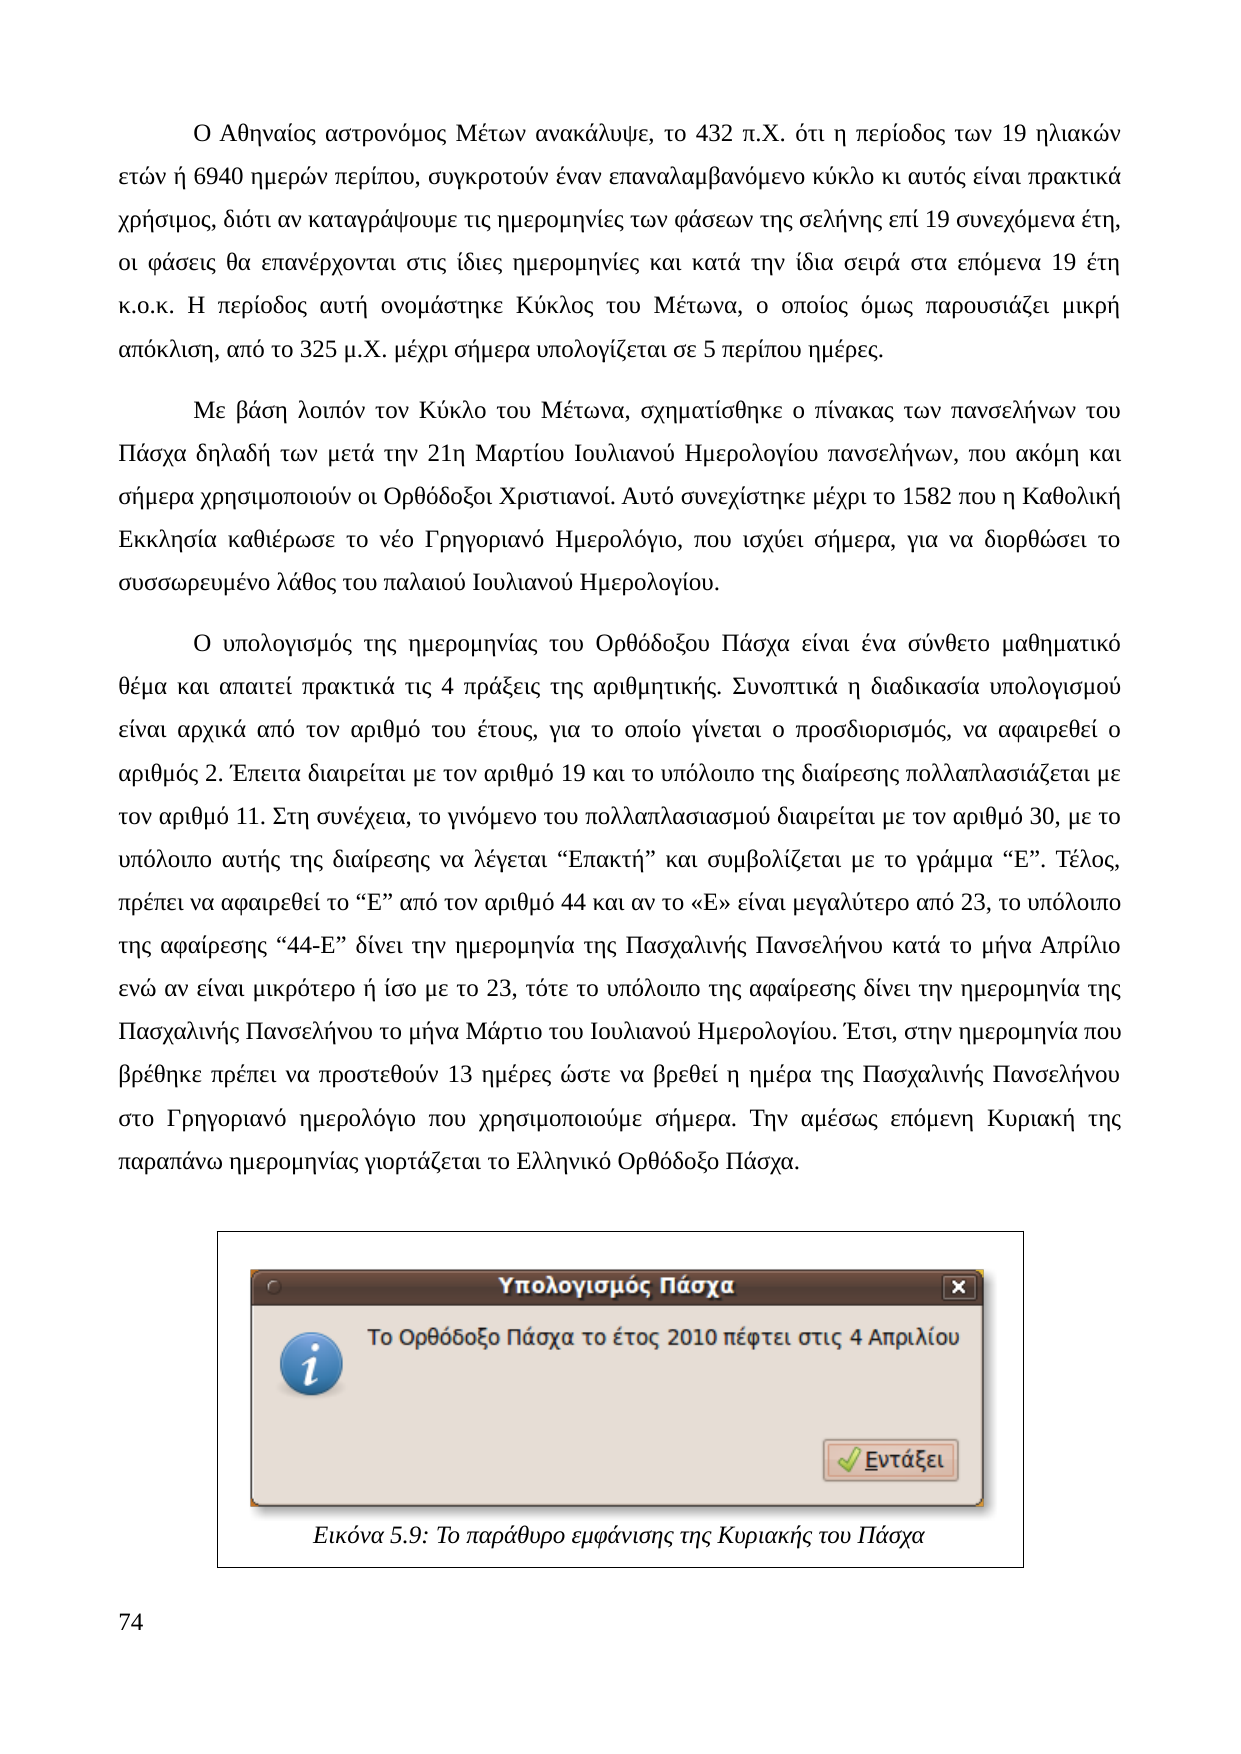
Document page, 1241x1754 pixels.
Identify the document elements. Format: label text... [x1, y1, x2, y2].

text Ο Αθηναίος αστρονόμος Μέτων ανακάλυψε, το 432 π.Χ. ότι η περίοδος των 19 ηλιακών ετών ή 6940 ημερών περίπου, συγκροτούν έναν επαναλαμβανόμενο κύκλο κι αυτός είναι πρακτικά χρήσιμος, διότι αν καταγράψουμε τις ημερομηνίες των φάσεων της σελήνης επί 19 συνεχόμενα έτη, οι φάσεις θα επανέρχονται στις ίδιες ημερομηνίες και κατά την ίδια σειρά στα επόμενα 19 έτη κ.ο.κ. Η περίοδος αυτή ονομάστηκε Κύκλος του Μέτωνα, ο οποίος όμως παρουσιάζει μικρή απόκλιση, από το 325 μ.Χ. μέχρι σήμερα υπολογίζεται σε 5 περίπου ημέρες. [118, 118, 1122, 362]
text Ο υπολογισμός της ημερομηνίας του Ορθόδοξου Πάσχα είναι ένα σύνθετο μαθηματικό θέμα και απαιτεί πρακτικά τις 4 πράξεις της αριθμητικής. Συνοπτικά η διαδικασία υπολογισμού είναι αρχικά από τον αριθμό του έτους, για το οποίο γίνεται ο προσδιορισμός, να αφαιρεθεί ο αριθμός 2. Έπειτα διαιρείται με τον αριθμό 19 και το υπόλοιπο της διαίρεσης πολλαπλασιάζεται με τον αριθμό 11. Στη συνέχεια, το γινόμενο του πολλαπλασιασμού διαιρείται με τον αριθμό 30, με το υπόλοιπο αυτής της διαίρεσης να λέγεται “Επακτή” και συμβολίζεται με το γράμμα “Ε”. Τέλος, πρέπει να αφαιρεθεί το “Ε” από τον αριθμό 44 και αν το «Ε» είναι μεγαλύτερο από 23, το υπόλοιπο της αφαίρεσης “44-Ε” δίνει την ημερομηνία της Πασχαλινής Πανσελήνου κατά το μήνα Απρίλιο ενώ αν είναι μικρότερο ή ίσο με το 23, τότε το υπόλοιπο της αφαίρεσης δίνει την ημερομηνία της Πασχαλινής Πανσελήνου το μήνα Μάρτιο του Ιουλιανού Ημερολογίου. Έτσι, στην ημερομηνία που βρέθηκε πρέπει να προστεθούν 13 ημέρες ώστε να βρεθεί η ημέρα της Πασχαλινής Πανσελήνου στο Γρηγοριανό ημερολόγιο που χρησιμοποιούμε σήμερα. Την αμέσως επόμενη Κυριακή της παραπάνω ημερομηνίας γιορτάζεται το Ελληνικό Ορθόδοξο Πάσχα. [118, 628, 1122, 1174]
picture [243, 1262, 998, 1521]
text Εικόνα 5.9: Το παράθυρο εμφάνισης της Κυριακής του Πάσχα [236, 1521, 1005, 1549]
text Με βάση λοιπόν τον Κύκλο του Μέτωνα, σχηματίσθηκε ο πίνακας των πανσελήνων του Πάσχα δηλαδή των μετά την 21η Μαρτίου Ιουλιανού Ημερολογίου πανσελήνων, που ακόμη και σήμερα χρησιμοποιούν οι Ορθόδοξοι Χριστιανοί. Αυτό συνεχίστηκε μέχρι το 1582 που η Καθολική Εκκλησία καθιέρωσε το νέο Γρηγοριανό Ημερολόγιο, που ισχύει σήμερα, για να διορθώσει το συσσωρευμένο λάθος του παλαιού Ιουλιανού Ημερολογίου. [118, 395, 1122, 596]
